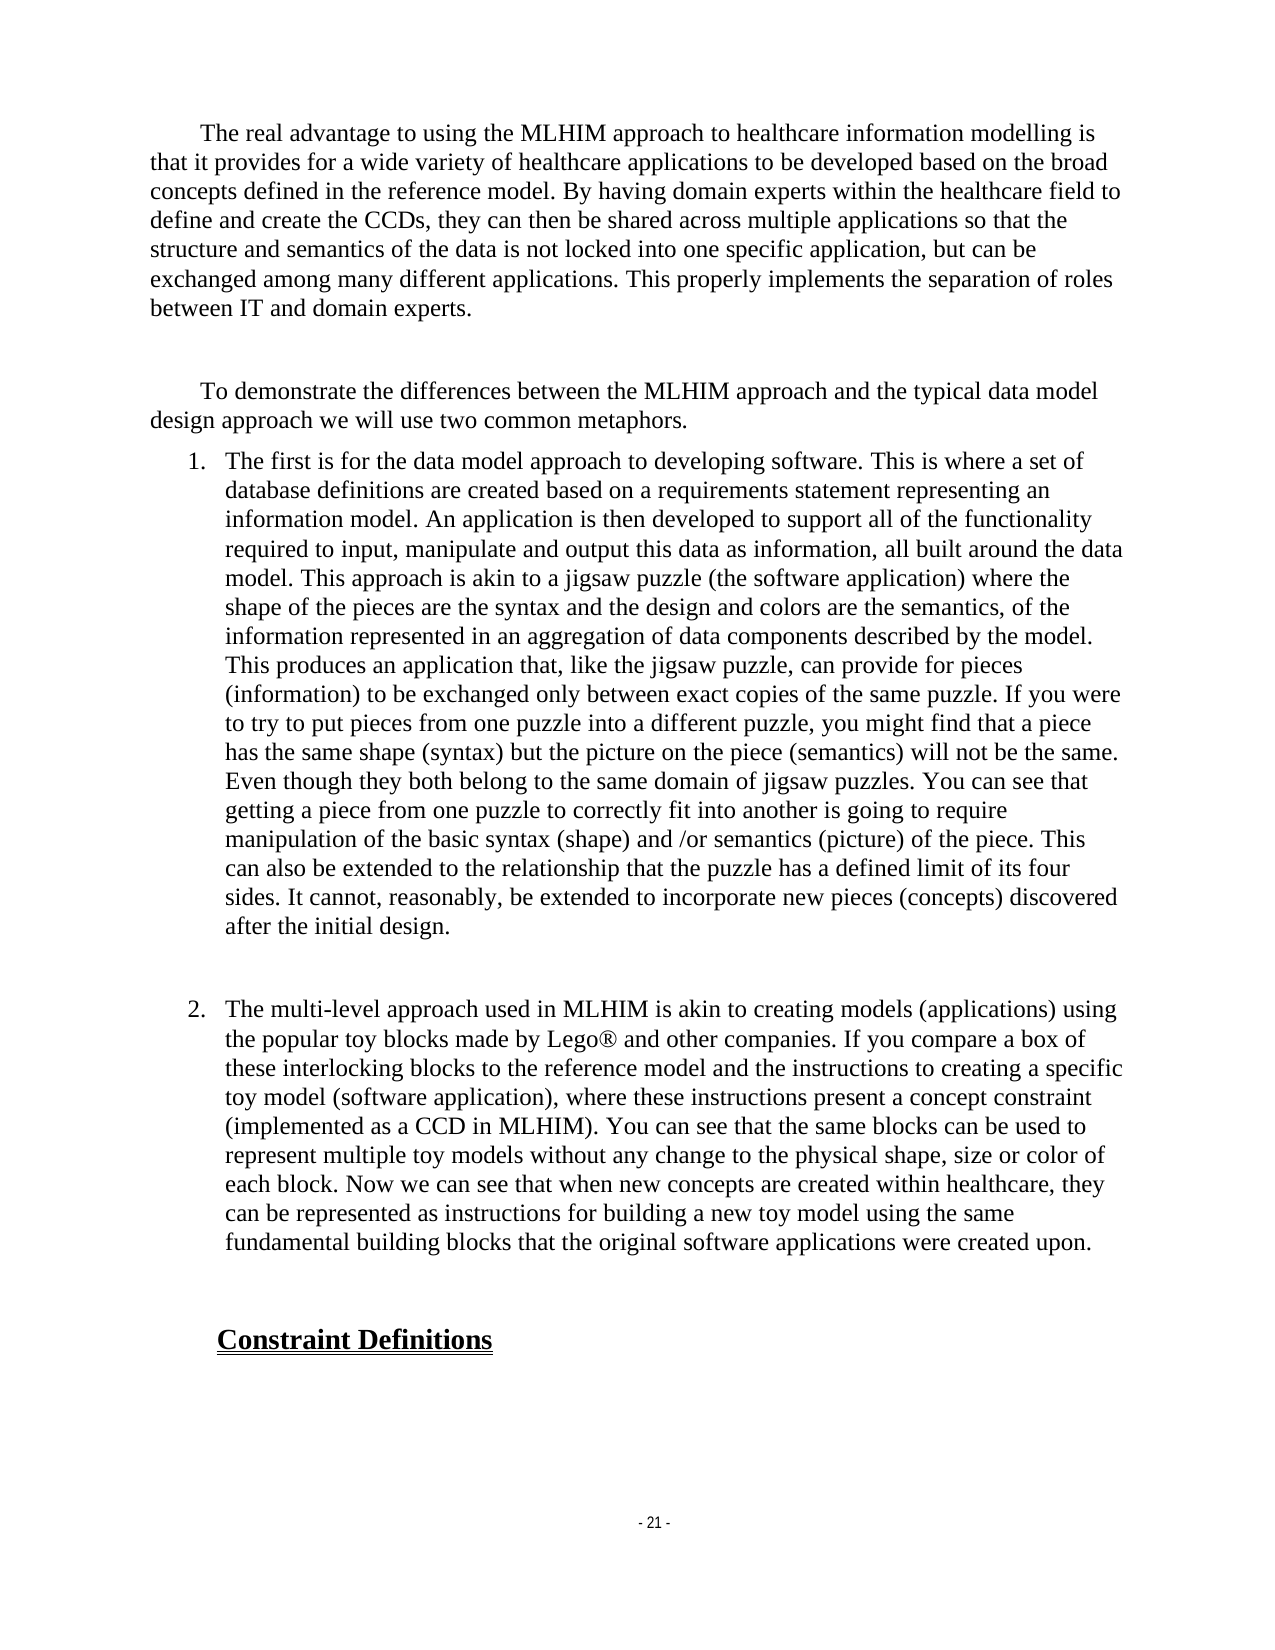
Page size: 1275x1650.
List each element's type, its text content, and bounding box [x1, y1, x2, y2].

subtitle Constraint Definitions [150, 1322, 1125, 1356]
list The multi-level approach used in MLHIM is akin to creating models (applications) using the popular toy blocks made by Lego® and other companies. If you compare a box of these interlocking blocks to the reference model and the instructions to creating a specific toy model (software application), where these instructions present a concept constraint (implemented as a CCD in MLHIM). You can see that the same blocks can be used to represent multiple toy models without any change to the physical shape, size or color of each block. Now we can see that when new concepts are created within healthcare, they can be represented as instructions for building a new toy model using the same fundamental building blocks that the original software applications were created upon. [187, 994, 1125, 1256]
text The real advantage to using the MLHIM approach to healthcare information modelling is that it provides for a wide variety of healthcare applications to be developed based on the broad concepts defined in the reference model. By having domain experts within the healthcare field to define and create the CCDs, they can then be shared across multiple applications so that the structure and semantics of the data is not locked into one specific application, but can be exchanged among many different applications. This properly implements the separation of roles between IT and domain experts. [150, 118, 1125, 322]
text To demonstrate the differences between the MLHIM approach and the typical data model design approach we will use two common metaphors. [150, 376, 1125, 434]
list The first is for the data model approach to developing software. This is where a set of database definitions are created based on a requirements statement representing an information model. An application is then developed to support all of the functionality required to input, manipulate and output this data as information, all built around the data model. This approach is akin to a jigsaw puzzle (the software application) where the shape of the pieces are the syntax and the design and colors are the semantics, of the information represented in an aggregation of data components described by the model. This produces an application that, like the jigsaw puzzle, can provide for pieces (information) to be exchanged only between exact copies of the same puzzle. If you were to try to put pieces from one puzzle into a different puzzle, you might find that a piece has the same shape (syntax) but the picture on the piece (semantics) will not be the same. Even though they both belong to the same domain of jigsaw puzzles. You can see that getting a piece from one puzzle to correctly fit into another is going to require manipulation of the basic syntax (shape) and /or semantics (picture) of the piece. This can also be extended to the relationship that the puzzle has a defined limit of its four sides. It cannot, reasonably, be extended to incorporate new pieces (concepts) discovered after the initial design. [187, 446, 1125, 940]
